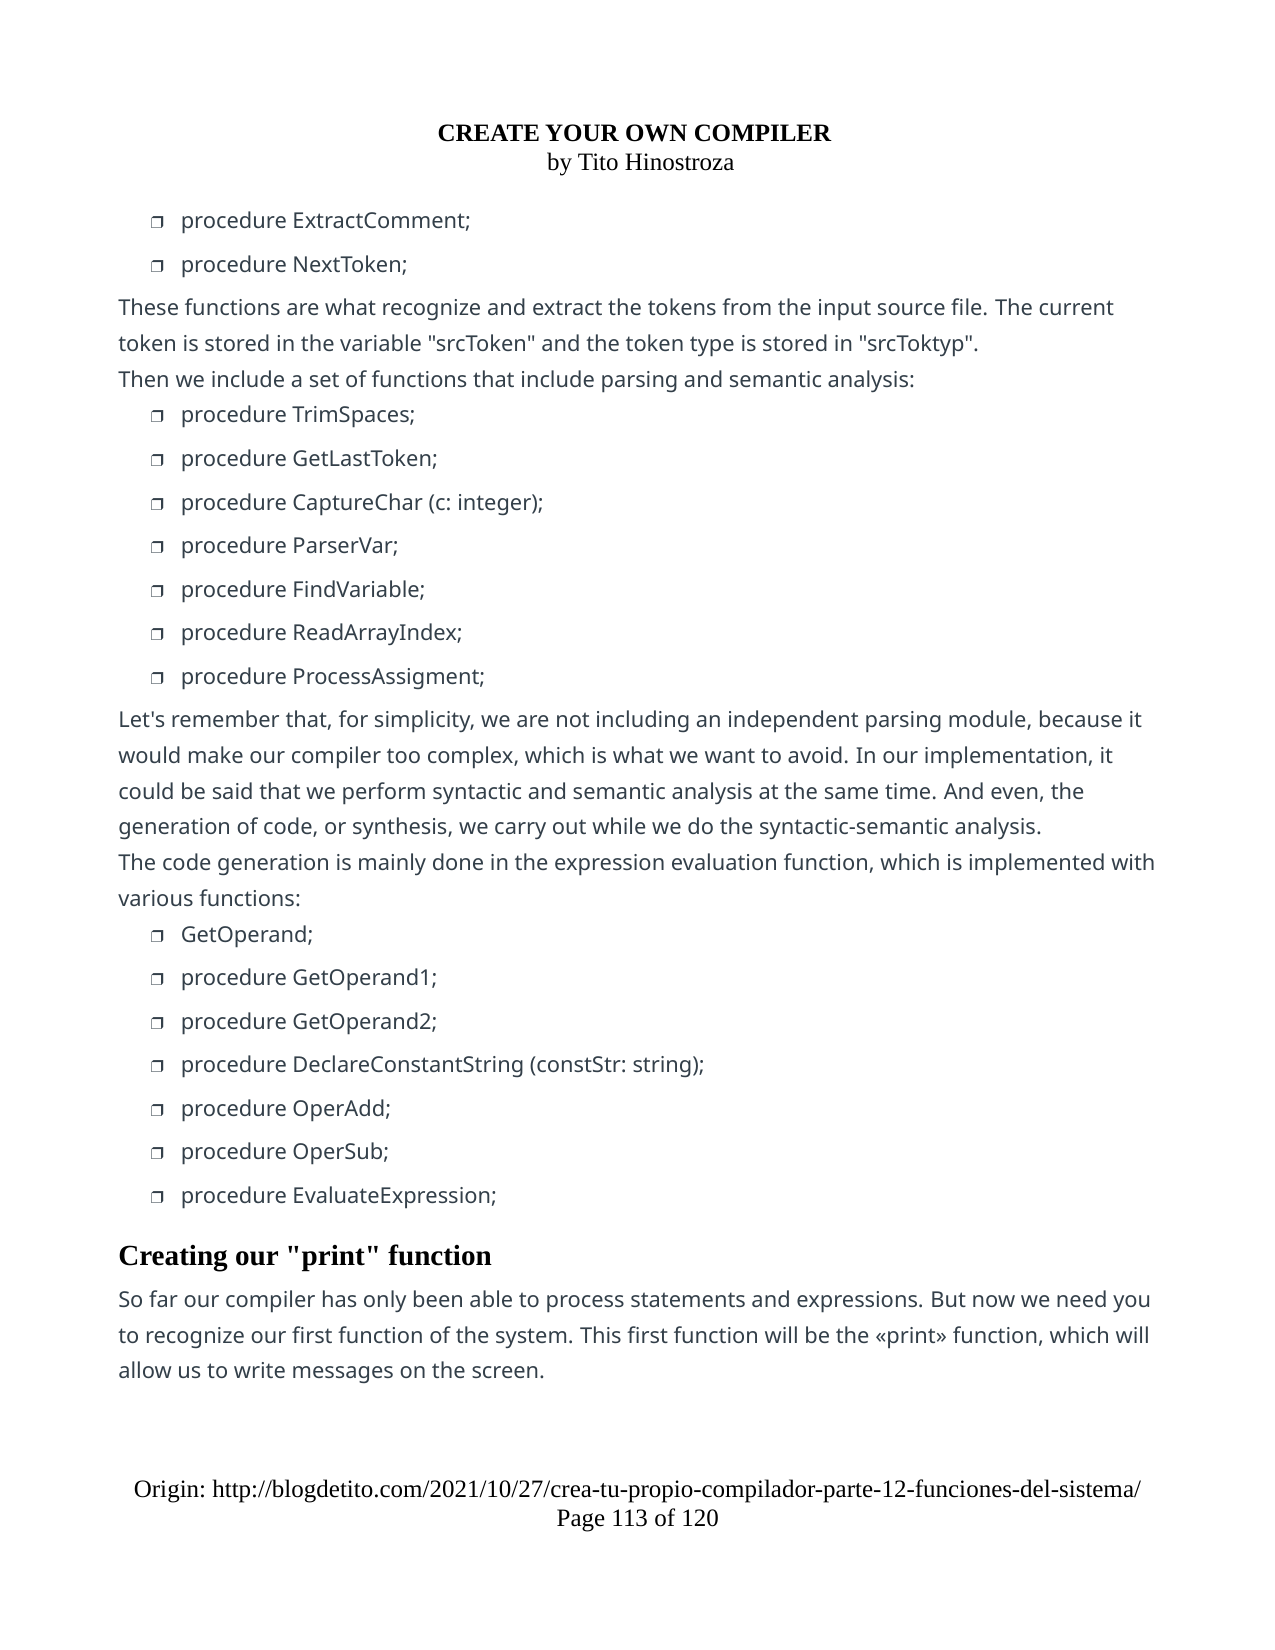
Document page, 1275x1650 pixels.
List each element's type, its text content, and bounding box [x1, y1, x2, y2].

text These functions are what recognize and extract the tokens from the input source file. The current token is stored in the variable "srcToken" and the token type is stored in "srcToktyp". [118, 292, 1157, 358]
list procedure ParserVar; [151, 530, 1157, 560]
list procedure TrimSpaces; [151, 399, 1157, 429]
subtitle Creating our "print" function [118, 1238, 1157, 1271]
text So far our compiler has only been able to process statements and expressions. But now we need you to recognize our first function of the system. This first function will be the «print» function, which will allow us to write messages on the screen. [118, 1284, 1157, 1385]
list procedure EvaluateExpression; [151, 1180, 1157, 1209]
list procedure FindVariable; [151, 573, 1157, 603]
text Let's remember that, for simplicity, we are not including an independent parsing module, because it would make our compiler too complex, which is what we want to avoid. In our implementation, it could be said that we perform syntactic and semantic analysis at the same time. And even, the generation of code, or synthesis, we carry out while we do the syntactic-semantic analysis. [118, 704, 1157, 841]
list procedure GetOperand1; [151, 962, 1157, 992]
list procedure DeclareConstantString (constStr: string); [151, 1049, 1157, 1079]
list GetOperand; [151, 918, 1157, 948]
text The code generation is mainly done in the expression evaluation function, which is implemented with various functions: [118, 847, 1157, 913]
list procedure GetLastToken; [151, 443, 1157, 473]
list procedure ExtractComment; [151, 205, 1157, 235]
list procedure ReadArrayIndex; [151, 617, 1157, 647]
list procedure CaptureChar (c: integer); [151, 486, 1157, 516]
list procedure OperSub; [151, 1136, 1157, 1166]
list procedure GetOperand2; [151, 1006, 1157, 1035]
list procedure NextToken; [151, 249, 1157, 278]
list procedure OperAdd; [151, 1093, 1157, 1122]
text Then we include a set of functions that include parsing and semantic analysis: [118, 364, 1157, 393]
list procedure ProcessAssigment; [151, 661, 1157, 690]
